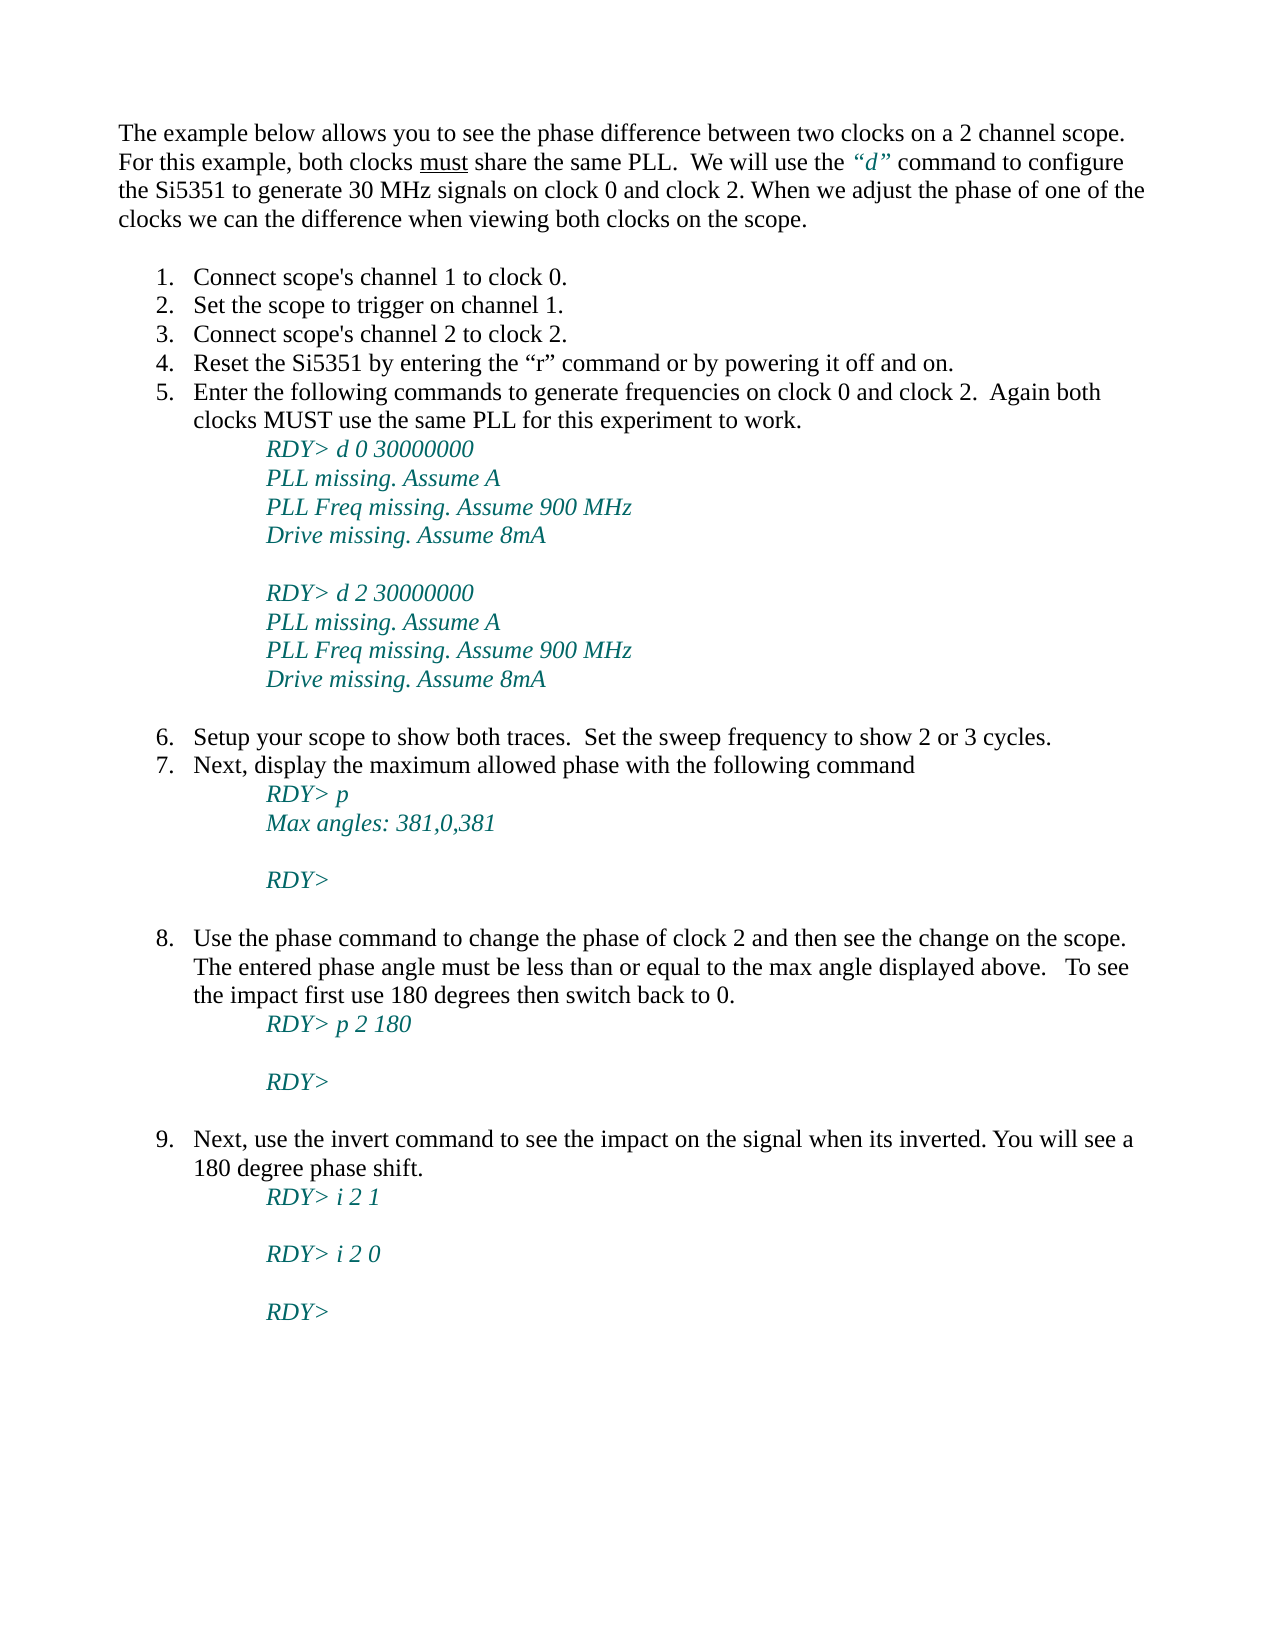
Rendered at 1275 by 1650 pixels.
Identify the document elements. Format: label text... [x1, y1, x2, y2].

text PLL Freq missing. Assume 900 MHz [266, 492, 1157, 521]
text PLL missing. Assume A [266, 607, 1157, 636]
text RDY> [266, 866, 1157, 894]
text PLL Freq missing. Assume 900 MHz [266, 636, 1157, 664]
list Next, display the maximum allowed phase with the following command [156, 751, 1157, 779]
text RDY> [266, 1297, 1157, 1326]
list Next, use the invert command to see the impact on the signal when its inverted. You will see a 180 degree phase shift. [156, 1124, 1157, 1182]
text RDY> i 2 1 [266, 1182, 1157, 1211]
text RDY> d 2 30000000 [266, 578, 1157, 607]
text RDY> p 2 180 [266, 1009, 1157, 1038]
text The example below allows you to see the phase difference between two clocks on a 2 channel scope. For this example, both clocks must share the same PLL. We will use the “d” command to configure the Si5351 to generate 30 MHz signals on clock 0 and clock 2. When we adjust the phase of one of the clocks we can the difference when viewing both clocks on the scope. [118, 118, 1157, 233]
list Connect scope's channel 2 to clock 2. [156, 319, 1157, 348]
text RDY> [266, 1067, 1157, 1096]
text Drive missing. Assume 8mA [266, 521, 1157, 549]
list Set the scope to trigger on channel 1. [156, 291, 1157, 319]
text Max angles: 381,0,381 [266, 808, 1157, 837]
list Use the phase command to change the phase of clock 2 and then see the change on the scope. The entered phase angle must be less than or equal to the max angle displayed above. To see the impact first use 180 degrees then switch back to 0. [156, 923, 1157, 1009]
text PLL missing. Assume A [266, 463, 1157, 492]
list Connect scope's channel 1 to clock 0. [156, 262, 1157, 291]
text Drive missing. Assume 8mA [266, 664, 1157, 693]
text RDY> i 2 0 [266, 1239, 1157, 1268]
list Enter the following commands to generate frequencies on clock 0 and clock 2. Again both clocks MUST use the same PLL for this experiment to work. [156, 377, 1157, 434]
text RDY> p [266, 779, 1157, 808]
list Setup your scope to show both traces. Set the sweep frequency to show 2 or 3 cycles. [156, 722, 1157, 751]
list Reset the Si5351 by entering the “r” command or by powering it off and on. [156, 348, 1157, 377]
text RDY> d 0 30000000 [266, 434, 1157, 463]
